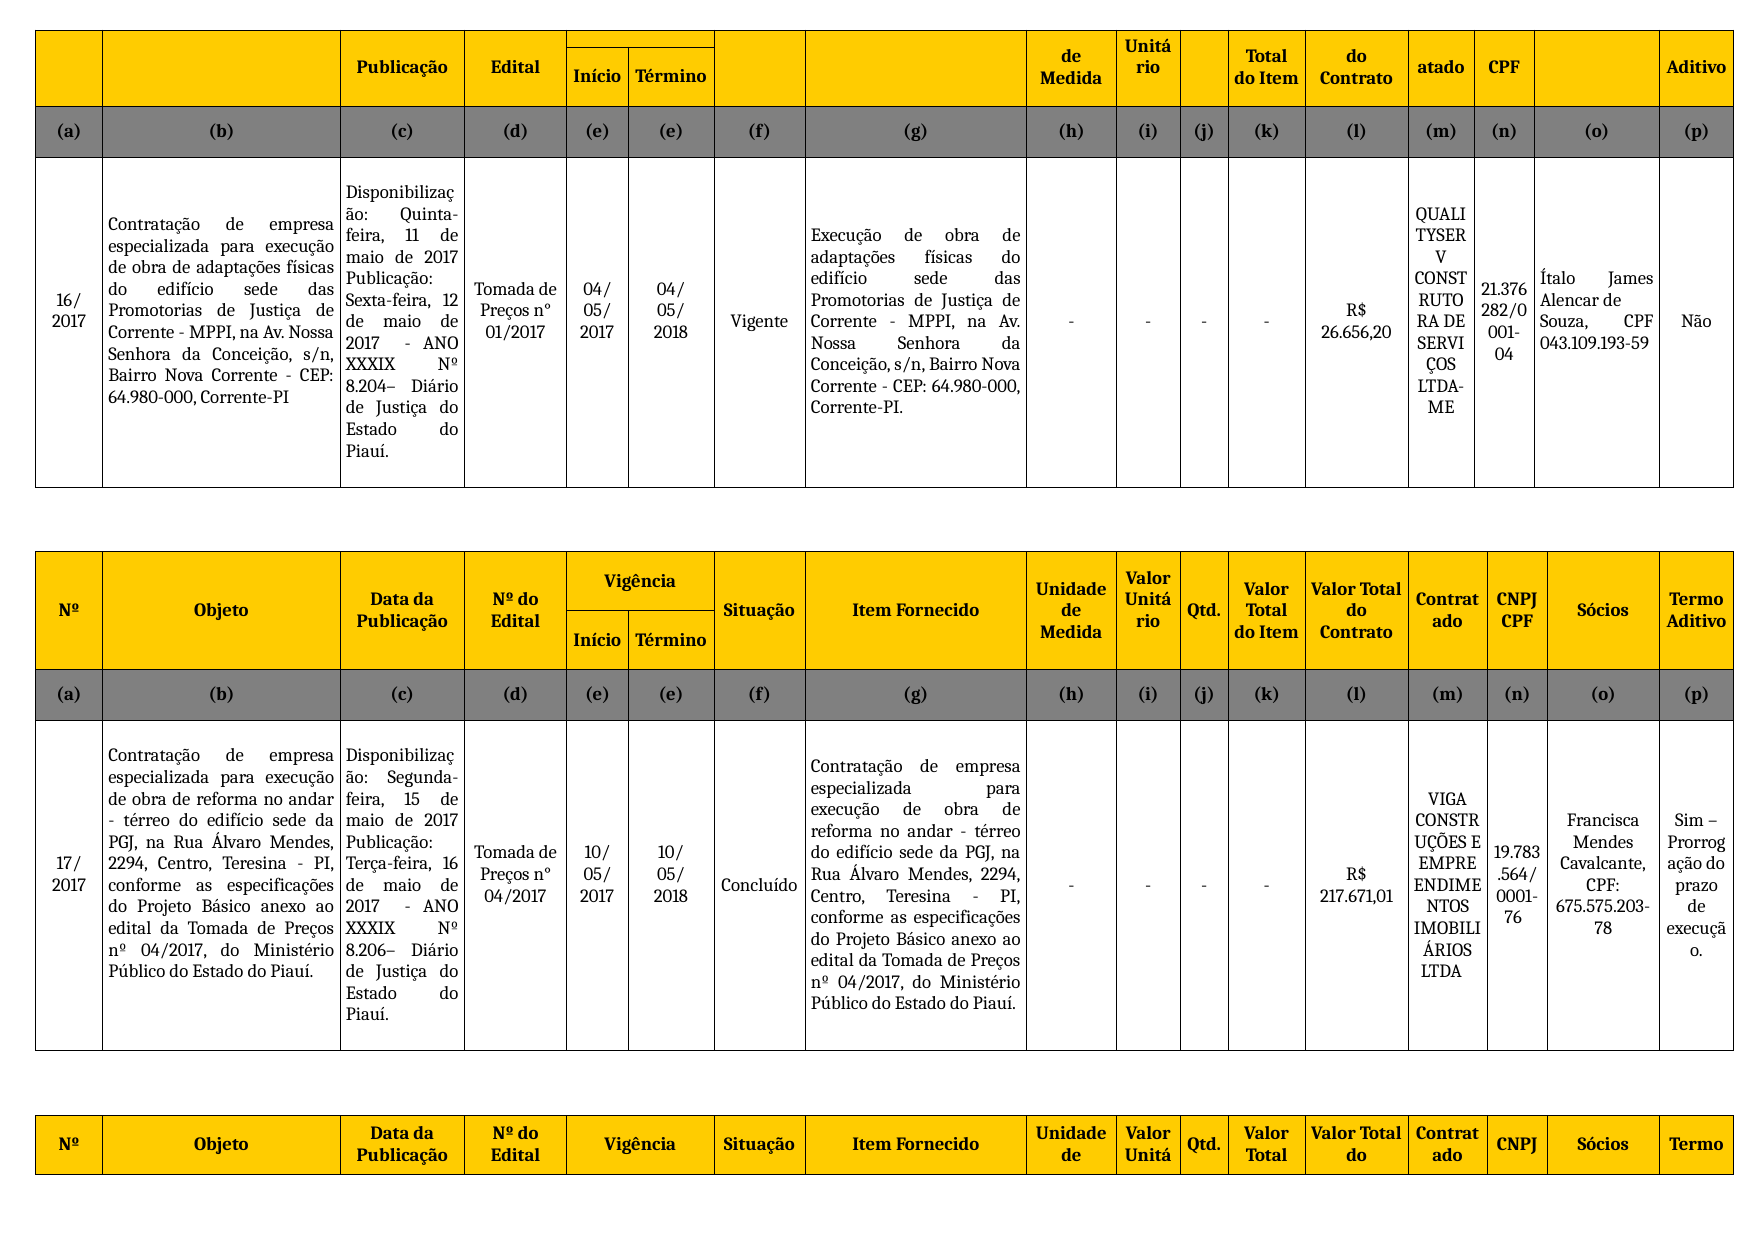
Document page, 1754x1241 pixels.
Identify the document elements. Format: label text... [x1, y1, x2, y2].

table_cell (h) [1027, 107, 1116, 157]
table_cell Concluído [715, 721, 805, 1050]
table_header Unidade de Medida [1027, 552, 1116, 669]
table_header Vigência [567, 552, 714, 610]
table_cell Disponibilização: Segunda-feira, 15 de maio de 2017 Publicação: Terça-feira, 16 de maio de 2017 - ANO XXXIX Nº 8.206– Diário de Justiça do Estado do Piauí. [341, 721, 464, 1050]
table_cell - [1027, 158, 1116, 487]
table_header Valor Total do Item [1229, 552, 1305, 669]
table_header Unidade de [1027, 1116, 1116, 1174]
table_header Valor Total do Contrato [1306, 552, 1408, 669]
table_cell (p) [1660, 670, 1733, 720]
table_header Termo Aditivo [1660, 552, 1733, 669]
table_header Sócios [1548, 1116, 1659, 1174]
table_cell Sim – Prorrogação do prazo de execução. [1660, 721, 1733, 1050]
table_cell Início [567, 48, 628, 106]
table_cell Execução de obra de adaptações físicas do edifício sede das Promotorias de Justiça de Corrente - MPPI, na Av. Nossa Senhora da Conceição, s/n, Bairro Nova Corrente - CEP: 64.980-000, Corrente-PI. [806, 158, 1026, 487]
table_cell (k) [1229, 107, 1305, 157]
table_cell 10/ 05/ 2018 [629, 721, 714, 1050]
table_cell (j) [1181, 670, 1228, 720]
table_cell Ítalo James Alencar de Souza, CPF 043.109.193-59 [1535, 158, 1659, 487]
table_header Unitário [1117, 31, 1180, 106]
table_cell - [1117, 721, 1180, 1050]
table_cell Vigente [715, 158, 805, 487]
table_cell - [1229, 158, 1305, 487]
table_cell (k) [1229, 670, 1305, 720]
table_header CNPJ CPF [1488, 552, 1547, 669]
table_header Valor Total do [1306, 1116, 1408, 1174]
table_cell Francisca Mendes Cavalcante, CPF: 675.575.203-78 [1548, 721, 1659, 1050]
table_header Contratado [1409, 552, 1487, 669]
table_cell - [1181, 721, 1228, 1050]
table_header Situação [715, 1116, 805, 1174]
table_cell (g) [806, 670, 1026, 720]
table_header [567, 31, 714, 47]
table_header Total do Item [1229, 31, 1305, 106]
table_header [1535, 31, 1659, 106]
table_cell (d) [465, 107, 566, 157]
table_cell (m) [1409, 670, 1487, 720]
table_cell VIGA CONSTRUÇÕES E EMPREENDIMENTOS IMOBILIÁRIOS LTDA [1409, 721, 1487, 1050]
table_header Situação [715, 552, 805, 669]
table_header Vigência [567, 1116, 714, 1174]
table_cell - [1117, 158, 1180, 487]
table_cell R$ 26.656,20 [1306, 158, 1408, 487]
table_header Valor Unitário [1117, 552, 1180, 669]
table_cell (d) [465, 670, 566, 720]
table_cell (m) [1409, 107, 1474, 157]
table_cell (l) [1306, 107, 1408, 157]
table_cell (f) [715, 670, 805, 720]
table_cell (e) [629, 107, 714, 157]
table_header Nº do Edital [465, 1116, 566, 1174]
table_cell Tomada de Preços n° 01/2017 [465, 158, 566, 487]
table_cell Término [629, 48, 714, 106]
table_cell (i) [1117, 670, 1180, 720]
table_header Valor Unitá [1117, 1116, 1180, 1174]
table_cell Início [567, 611, 628, 669]
table_header Data da Publicação [341, 552, 464, 669]
table_header Aditivo [1660, 31, 1733, 106]
table_cell 19.783.564/0001-76 [1488, 721, 1547, 1050]
table_header Edital [465, 31, 566, 106]
table_cell (a) [36, 670, 102, 720]
table_cell Contratação de empresa especializada para execução de obra de reforma no andar - térreo do edifício sede da PGJ, na Rua Álvaro Mendes, 2294, Centro, Teresina - PI, conforme as especificações do Projeto Básico anexo ao edital da Tomada de Preços nº 04/2017, do Ministério Público do Estado do Piauí. [103, 721, 340, 1050]
table_header CPF [1475, 31, 1534, 106]
table_cell - [1229, 721, 1305, 1050]
table_header Objeto [103, 552, 340, 669]
table_cell 04/ 05/ 2017 [567, 158, 628, 487]
table_header Item Fornecido [806, 1116, 1026, 1174]
table_cell (n) [1475, 107, 1534, 157]
table_cell (e) [629, 670, 714, 720]
table_cell (c) [341, 670, 464, 720]
table_header [36, 31, 102, 106]
table_header Qtd. [1181, 1116, 1228, 1174]
table_cell Disponibilização: Quinta-feira, 11 de maio de 2017 Publicação: Sexta-feira, 12 de maio de 2017 - ANO XXXIX Nº 8.204– Diário de Justiça do Estado do Piauí. [341, 158, 464, 487]
table_header Item Fornecido [806, 552, 1026, 669]
table_header Contratado [1409, 1116, 1487, 1174]
table_cell Contratação de empresa especializada para execução de obra de reforma no andar - térreo do edifício sede da PGJ, na Rua Álvaro Mendes, 2294, Centro, Teresina - PI, conforme as especificações do Projeto Básico anexo ao edital da Tomada de Preços nº 04/2017, do Ministério Público do Estado do Piauí. [806, 721, 1026, 1050]
table_header CNPJ [1488, 1116, 1547, 1174]
table_header Publicação [341, 31, 464, 106]
table_cell (b) [103, 670, 340, 720]
table_cell 21.376282/0001-04 [1475, 158, 1534, 487]
table_cell Não [1660, 158, 1733, 487]
table_header [1181, 31, 1228, 106]
table_cell (p) [1660, 107, 1733, 157]
table_header [715, 31, 805, 106]
table_header Nº [36, 552, 102, 669]
table_header Sócios [1548, 552, 1659, 669]
table_cell 16/ 2017 [36, 158, 102, 487]
table_header [806, 31, 1026, 106]
table_header Nº [36, 1116, 102, 1174]
table_cell (o) [1548, 670, 1659, 720]
table_cell (c) [341, 107, 464, 157]
table_header Nº do Edital [465, 552, 566, 669]
table_cell (h) [1027, 670, 1116, 720]
table_header atado [1409, 31, 1474, 106]
table_cell Término [629, 611, 714, 669]
table_cell (e) [567, 107, 628, 157]
table_header Data da Publicação [341, 1116, 464, 1174]
table_cell (a) [36, 107, 102, 157]
table_header Objeto [103, 1116, 340, 1174]
table_cell 04/ 05/ 2018 [629, 158, 714, 487]
table_cell (o) [1535, 107, 1659, 157]
table_header Valor Total [1229, 1116, 1305, 1174]
table_cell Tomada de Preços n° 04/2017 [465, 721, 566, 1050]
table_cell (i) [1117, 107, 1180, 157]
table_header Qtd. [1181, 552, 1228, 669]
table_cell QUALITYSERV CONSTRUTORA DE SERVIÇOS LTDA-ME [1409, 158, 1474, 487]
table_cell (f) [715, 107, 805, 157]
table_cell (j) [1181, 107, 1228, 157]
table_cell 10/ 05/ 2017 [567, 721, 628, 1050]
table_header do Contrato [1306, 31, 1408, 106]
table_cell (g) [806, 107, 1026, 157]
table_cell Contratação de empresa especializada para execução de obra de adaptações físicas do edifício sede das Promotorias de Justiça de Corrente - MPPI, na Av. Nossa Senhora da Conceição, s/n, Bairro Nova Corrente - CEP: 64.980-000, Corrente-PI [103, 158, 340, 487]
table_cell (b) [103, 107, 340, 157]
table_cell (n) [1488, 670, 1547, 720]
table_cell 17/ 2017 [36, 721, 102, 1050]
table_cell (e) [567, 670, 628, 720]
table_cell - [1181, 158, 1228, 487]
table_cell (l) [1306, 670, 1408, 720]
table_header de Medida [1027, 31, 1116, 106]
table_cell R$ 217.671,01 [1306, 721, 1408, 1050]
table_header [103, 31, 340, 106]
table_cell - [1027, 721, 1116, 1050]
table_header Termo [1660, 1116, 1733, 1174]
